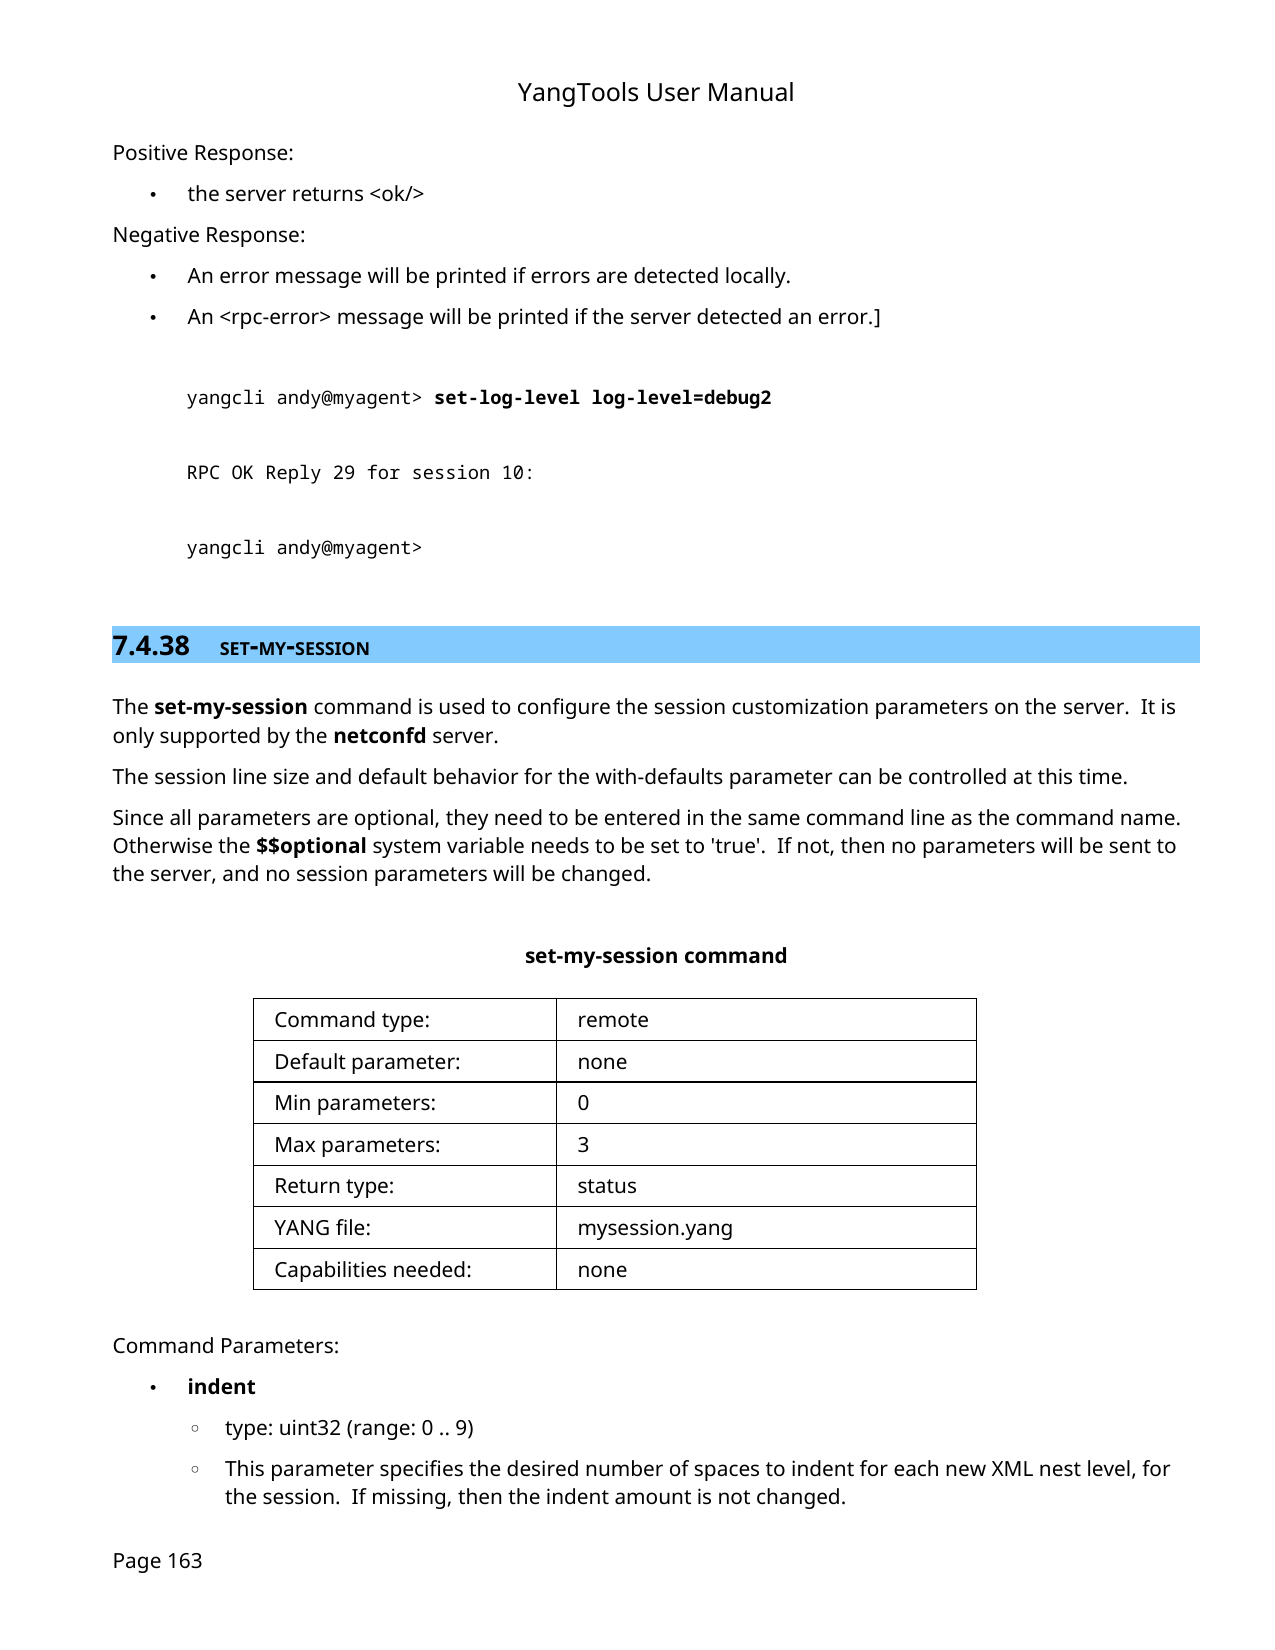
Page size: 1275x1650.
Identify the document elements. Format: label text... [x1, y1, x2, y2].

table_header Command type: [254, 999, 556, 1040]
table_cell 0 [557, 1083, 976, 1123]
table_cell Return type: [254, 1166, 556, 1206]
table_cell status [557, 1166, 976, 1206]
subtitle set-my-session [112, 626, 1200, 663]
table_cell 3 [557, 1124, 976, 1164]
text Command Parameters: [112, 1331, 1200, 1360]
table_header remote [557, 999, 976, 1040]
text The session line size and default behavior for the with-defaults parameter can be controlled at this time. [112, 762, 1200, 790]
list An <rpc-error> message will be printed if the server detected an error.] [150, 302, 1200, 331]
text Positive Response: [112, 138, 1200, 167]
text Negative Response: [112, 220, 1200, 249]
list An error message will be printed if errors are detected locally. [150, 261, 1200, 290]
text RPC OK Reply 29 for session 10: [112, 459, 1200, 485]
table_cell mysession.yang [557, 1207, 976, 1248]
table_cell Max parameters: [254, 1124, 556, 1164]
list the server returns <ok/> [150, 179, 1200, 208]
text The set-my-session command is used to configure the session customization parameters on the server. It is only supported by the netconfd server. [112, 692, 1200, 749]
table_cell none [557, 1041, 976, 1081]
table_cell Capabilities needed: [254, 1249, 556, 1289]
list This parameter specifies the desired number of spaces to indent for each new XML nest level, for the session. If missing, then the indent amount is not changed. [187, 1454, 1200, 1511]
table_cell none [557, 1249, 976, 1289]
text yangcli andy@myagent> set-log-level log-level=debug2 [112, 384, 1200, 410]
subtitle set-my-session command [127, 941, 1185, 970]
text Since all parameters are optional, they need to be entered in the same command line as the command name. Otherwise the $$optional system variable needs to be set to 'true'. If not, then no parameters will be sent to the server, and no session parameters will be changed. [112, 803, 1200, 888]
table_cell YANG file: [254, 1207, 556, 1248]
list indent [150, 1372, 1200, 1401]
table_cell Default parameter: [254, 1041, 556, 1081]
text yangcli andy@myagent> [112, 534, 1200, 560]
table_cell Min parameters: [254, 1083, 556, 1123]
list type: uint32 (range: 0 .. 9) [187, 1413, 1200, 1442]
